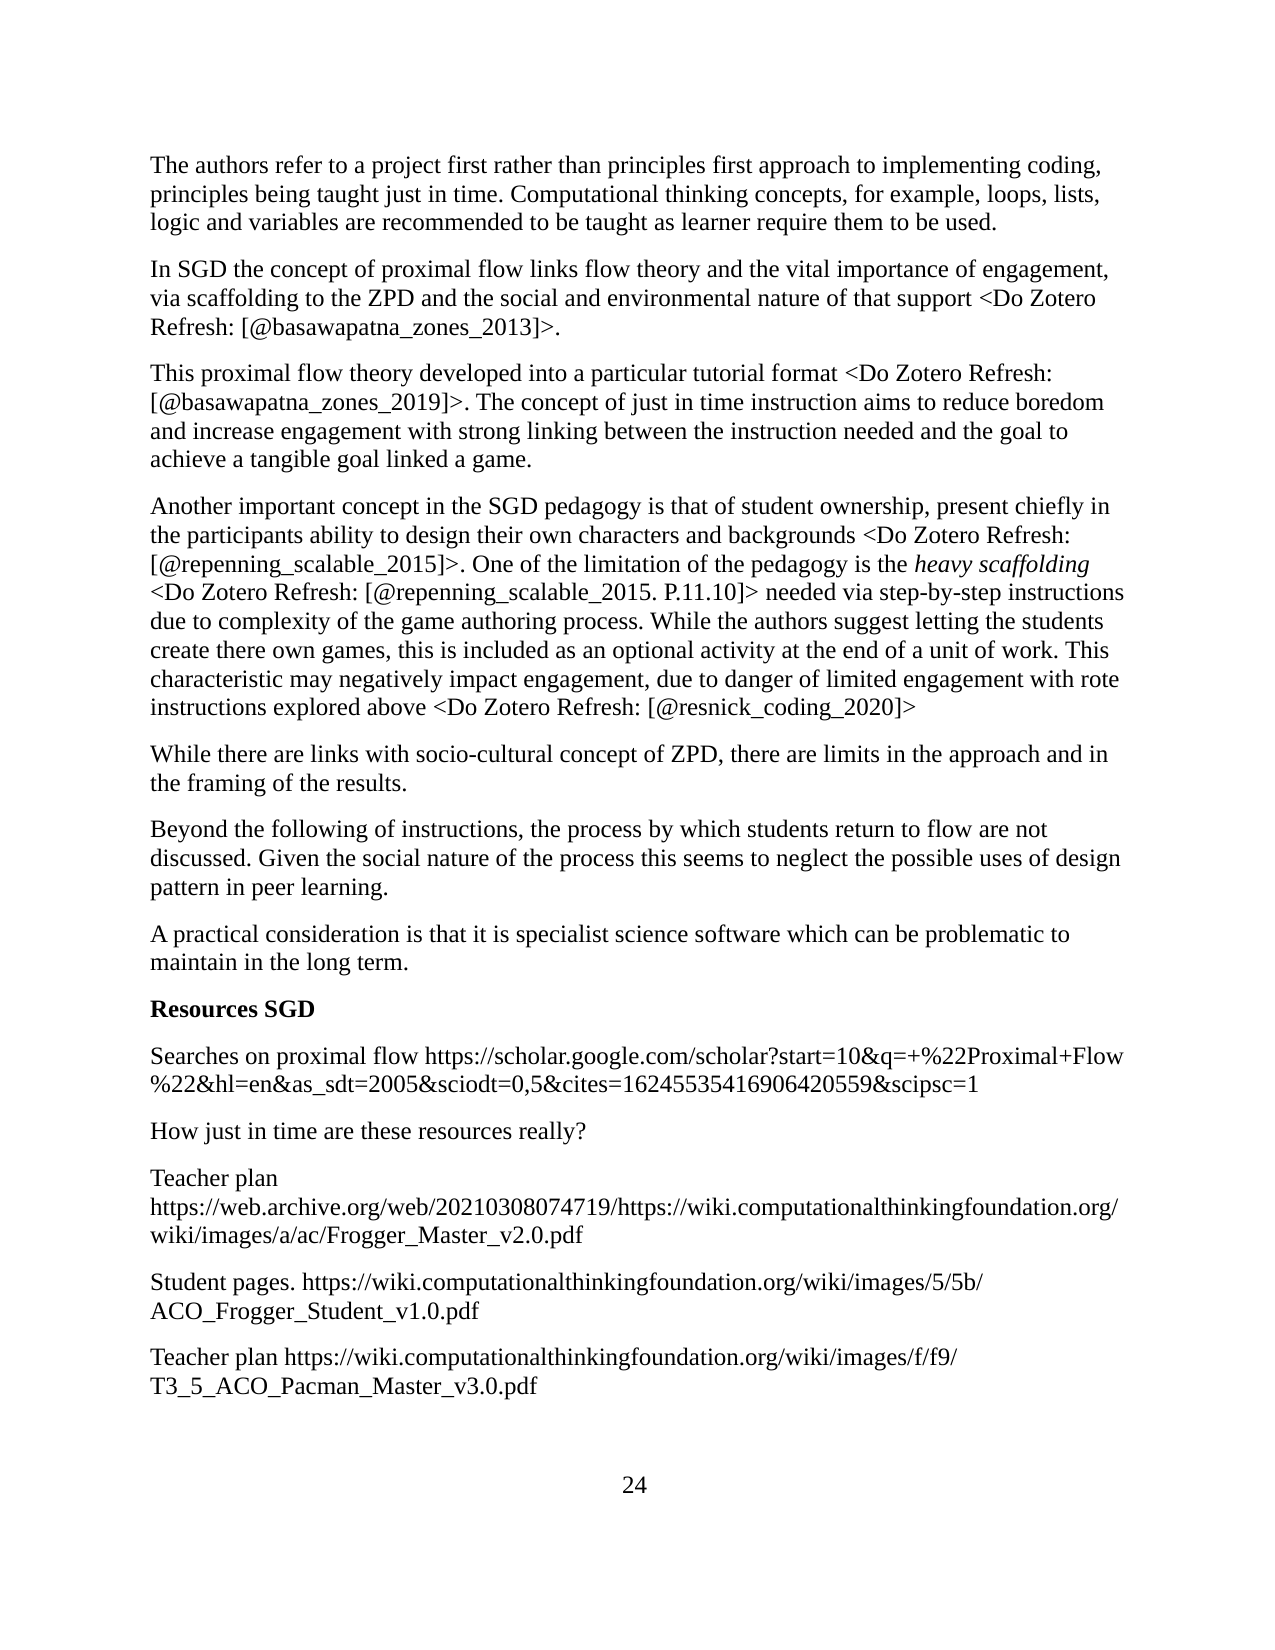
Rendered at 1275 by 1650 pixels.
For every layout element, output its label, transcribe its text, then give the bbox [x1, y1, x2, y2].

text Another important concept in the SGD pedagogy is that of student ownership, present chiefly in the participants ability to design their own characters and backgrounds <Do Zotero Refresh: [@repenning_scalable_2015]>. One of the limitation of the pedagogy is the heavy scaffolding <Do Zotero Refresh: [@repenning_scalable_2015. P.11.10]> needed via step-by-step instructions due to complexity of the game authoring process. While the authors suggest letting the students create there own games, this is included as an optional activity at the end of a unit of work. This characteristic may negatively impact engagement, due to danger of limited engagement with rote instructions explored above <Do Zotero Refresh: [@resnick_coding_2020]> [150, 491, 1125, 721]
text Resources SGD [150, 994, 1125, 1023]
text While there are links with socio-cultural concept of ZPD, there are limits in the approach and in the framing of the results. [150, 739, 1125, 797]
text How just in time are these resources really? [150, 1116, 1125, 1145]
text The authors refer to a project first rather than principles first approach to implementing coding, principles being taught just in time. Computational thinking concepts, for example, loops, lists, logic and variables are recommended to be taught as learner require them to be used. [150, 150, 1125, 236]
text This proximal flow theory developed into a particular tutorial format <Do Zotero Refresh: [@basawapatna_zones_2019]>. The concept of just in time instruction aims to reduce boredom and increase engagement with strong linking between the instruction needed and the goal to achieve a tangible goal linked a game. [150, 358, 1125, 473]
text Student pages. https://wiki.computationalthinkingfoundation.org/wiki/images/5/5b/ACO_Frogger_Student_v1.0.pdf [150, 1267, 1125, 1324]
text A practical consideration is that it is specialist science software which can be problematic to maintain in the long term. [150, 919, 1125, 976]
text Teacher plan https://wiki.computationalthinkingfoundation.org/wiki/images/f/f9/T3_5_ACO_Pacman_Master_v3.0.pdf [150, 1342, 1125, 1400]
text Beyond the following of instructions, the process by which students return to flow are not discussed. Given the social nature of the process this seems to neglect the possible uses of design pattern in peer learning. [150, 814, 1125, 901]
text In SGD the concept of proximal flow links flow theory and the vital importance of engagement, via scaffolding to the ZPD and the social and environmental nature of that support <Do Zotero Refresh: [@basawapatna_zones_2013]>. [150, 254, 1125, 340]
text Searches on proximal flow https://scholar.google.com/scholar?start=10&q=+%22Proximal+Flow%22&hl=en&as_sdt=2005&sciodt=0,5&cites=16245535416906420559&scipsc=1 [150, 1041, 1125, 1098]
text Teacher plan https://web.archive.org/web/20210308074719/https://wiki.computationalthinkingfoundation.org/wiki/images/a/ac/Frogger_Master_v2.0.pdf [150, 1163, 1125, 1249]
